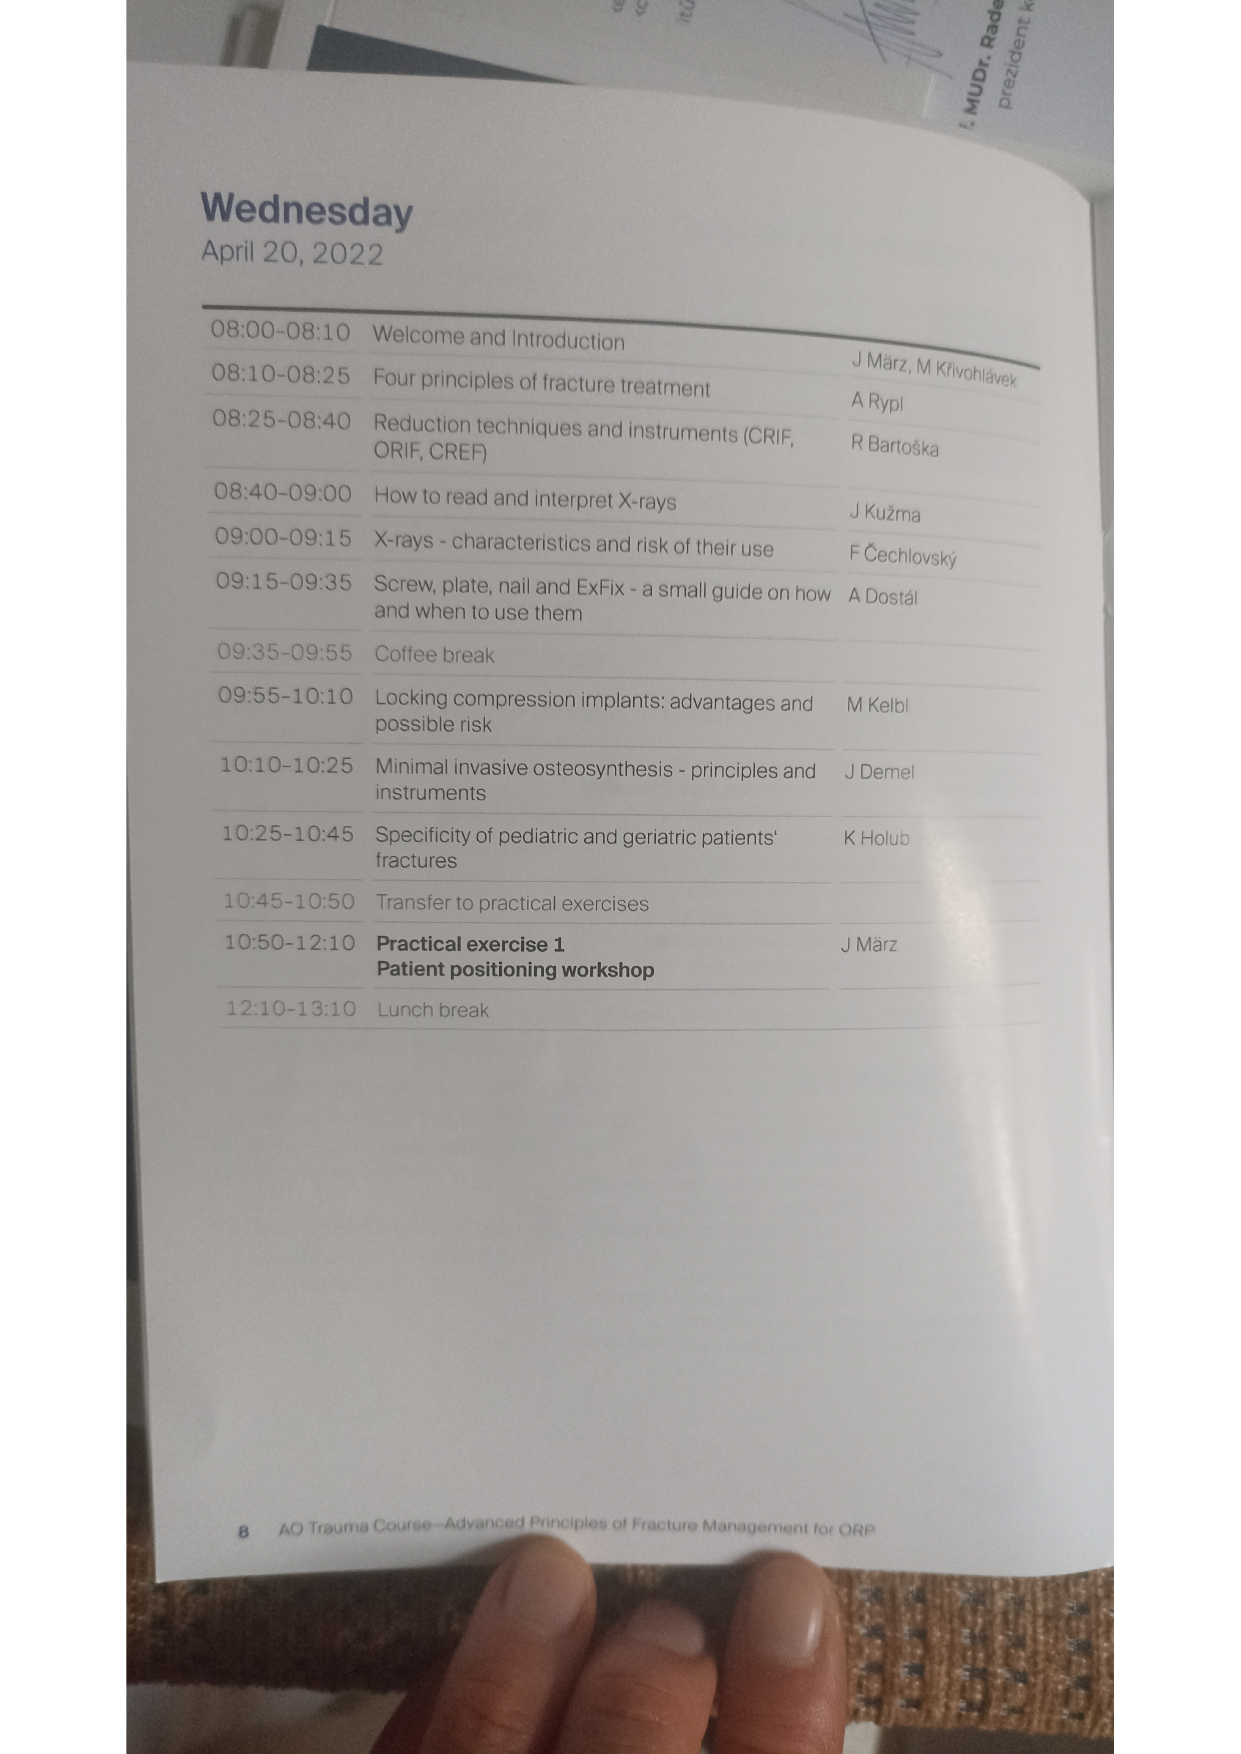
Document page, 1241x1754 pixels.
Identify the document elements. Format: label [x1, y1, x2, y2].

picture [126, 0, 1114, 1754]
